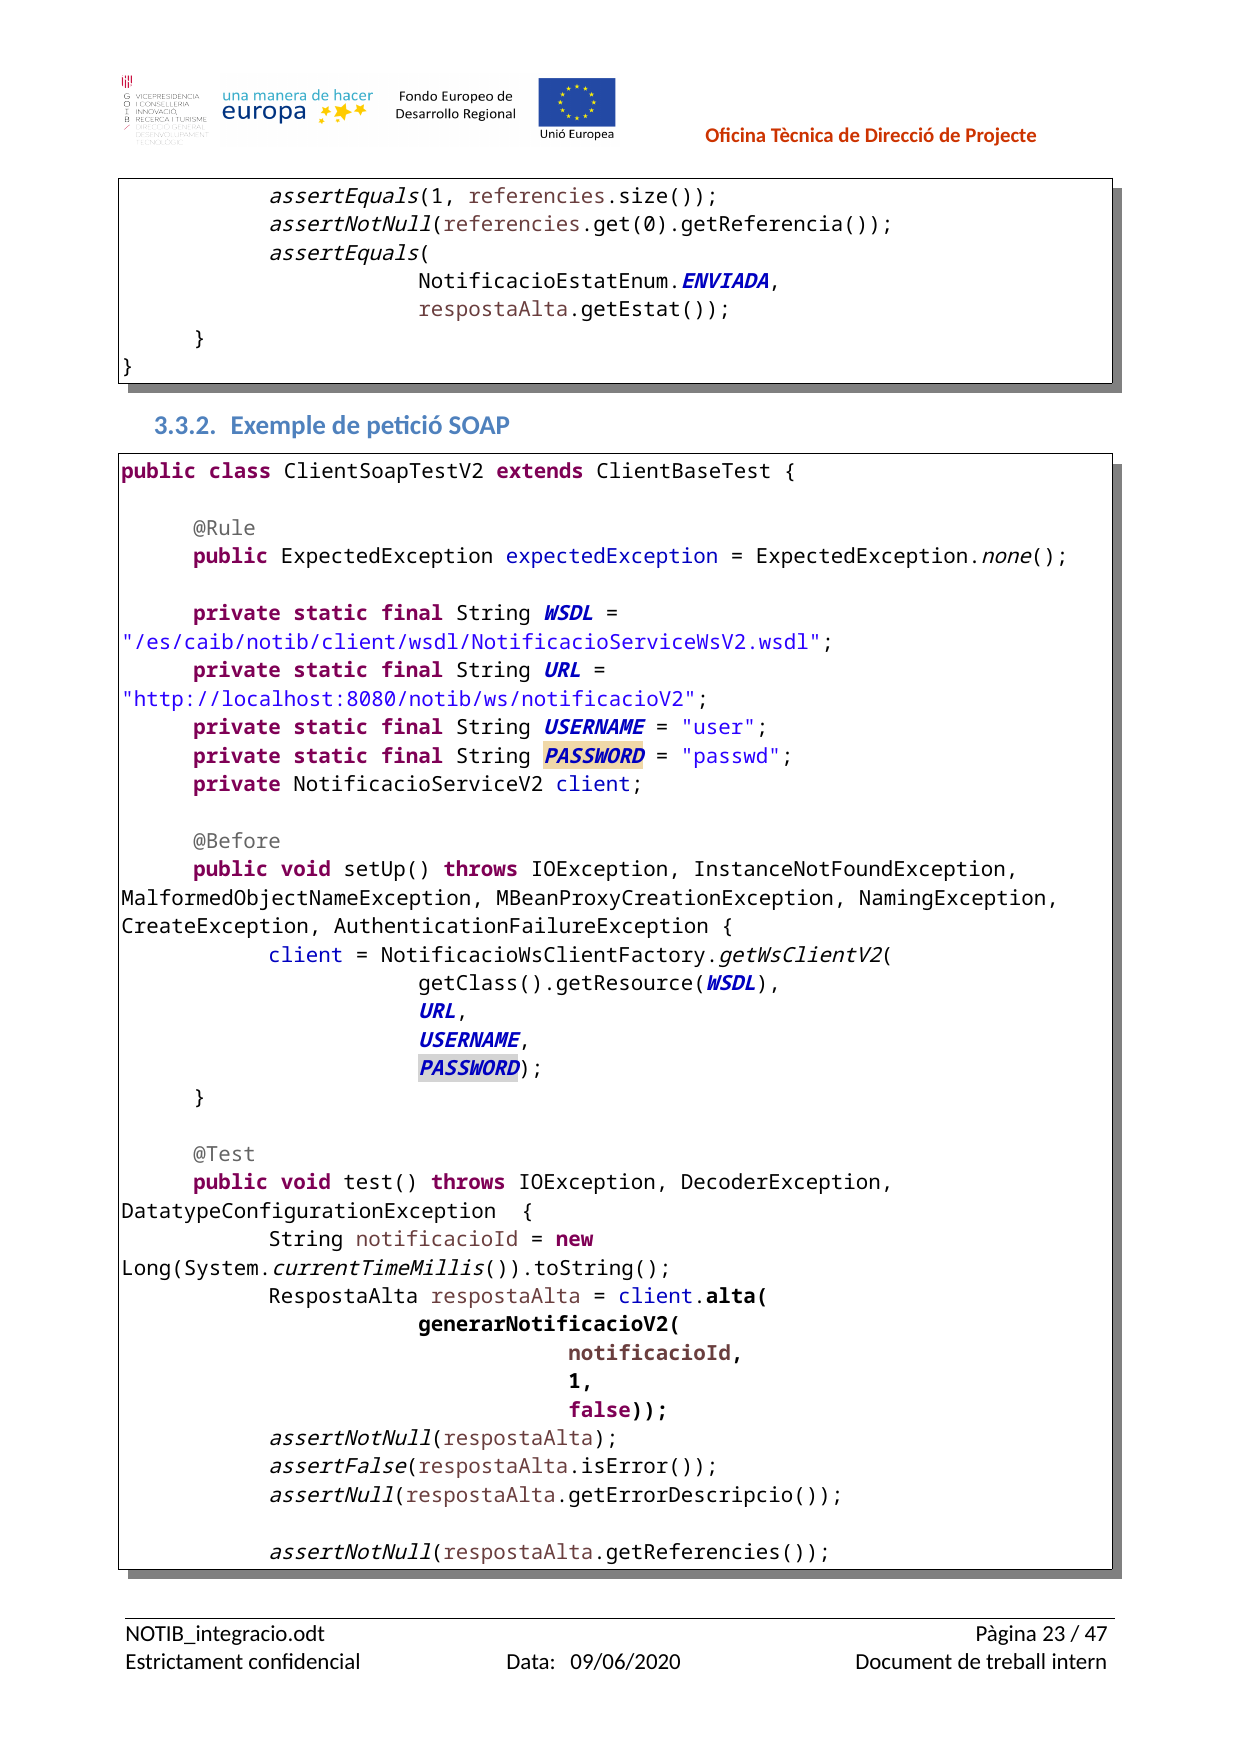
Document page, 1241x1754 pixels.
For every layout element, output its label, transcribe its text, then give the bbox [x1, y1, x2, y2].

text private NotificacioServiceV2 client; [119, 766, 1112, 798]
picture [118, 73, 213, 147]
text private static final String WSDL = "/es/caib/notib/client/wsdl/NotificacioServiceWsV2.wsdl"; [119, 596, 1112, 652]
text assertNull(respostaAlta.getErrorDescripcio()); [119, 1477, 1112, 1508]
text public void test() throws IOException, DecoderException, DatatypeConfigurationException { [119, 1164, 1112, 1221]
text notificacioId, [119, 1335, 1112, 1363]
text private static final String PASSWORD = "passwd"; [119, 738, 1112, 766]
text URL, [119, 994, 1112, 1022]
text assertFalse(respostaAlta.isError()); [119, 1449, 1112, 1477]
text false)); [119, 1392, 1112, 1420]
text public void setUp() throws IOException, InstanceNotFoundException, MalformedObjectNameException, MBeanProxyCreationException, NamingException, CreateException, AuthenticationFailureException { [119, 851, 1112, 937]
text private static final String URL = "http://localhost:8080/notib/ws/notificacioV2"; [119, 652, 1112, 709]
text assertNotNull(respostaAlta.getReferencies()); [119, 1534, 1112, 1568]
text @Test [119, 1136, 1112, 1164]
text private static final String USERNAME = "user"; [119, 709, 1112, 738]
text assertEquals( [119, 234, 1112, 263]
text } [119, 1079, 1112, 1110]
text public class ClientSoapTestV2 extends ClientBaseTest { [119, 454, 1112, 485]
text USERNAME, [119, 1022, 1112, 1051]
text NotificacioEstatEnum.ENVIADA, [119, 263, 1112, 291]
text getClass().getResource(WSDL), [119, 965, 1112, 994]
text assertNotNull(respostaAlta); [119, 1420, 1112, 1449]
text assertNotNull(referencies.get(0).getReferencia()); [119, 206, 1112, 234]
text } [119, 348, 1112, 383]
text String notificacioId = new Long(System.currentTimeMillis()).toString(); [119, 1221, 1112, 1278]
text generarNotificacioV2( [119, 1306, 1112, 1335]
text } [119, 320, 1112, 348]
text PASSWORD); [119, 1051, 1112, 1079]
subtitle Exemple de petició SOAP [153, 408, 1122, 441]
text public ExpectedException expectedException = ExpectedException.none(); [119, 539, 1112, 570]
text assertEquals(1, referencies.size()); [119, 179, 1112, 206]
text @Rule [119, 510, 1112, 539]
text RespostaAlta respostaAlta = client.alta( [119, 1278, 1112, 1306]
text 1, [119, 1363, 1112, 1392]
text @Before [119, 823, 1112, 851]
picture [219, 73, 621, 147]
text client = NotificacioWsClientFactory.getWsClientV2( [119, 937, 1112, 965]
text respostaAlta.getEstat()); [119, 291, 1112, 320]
